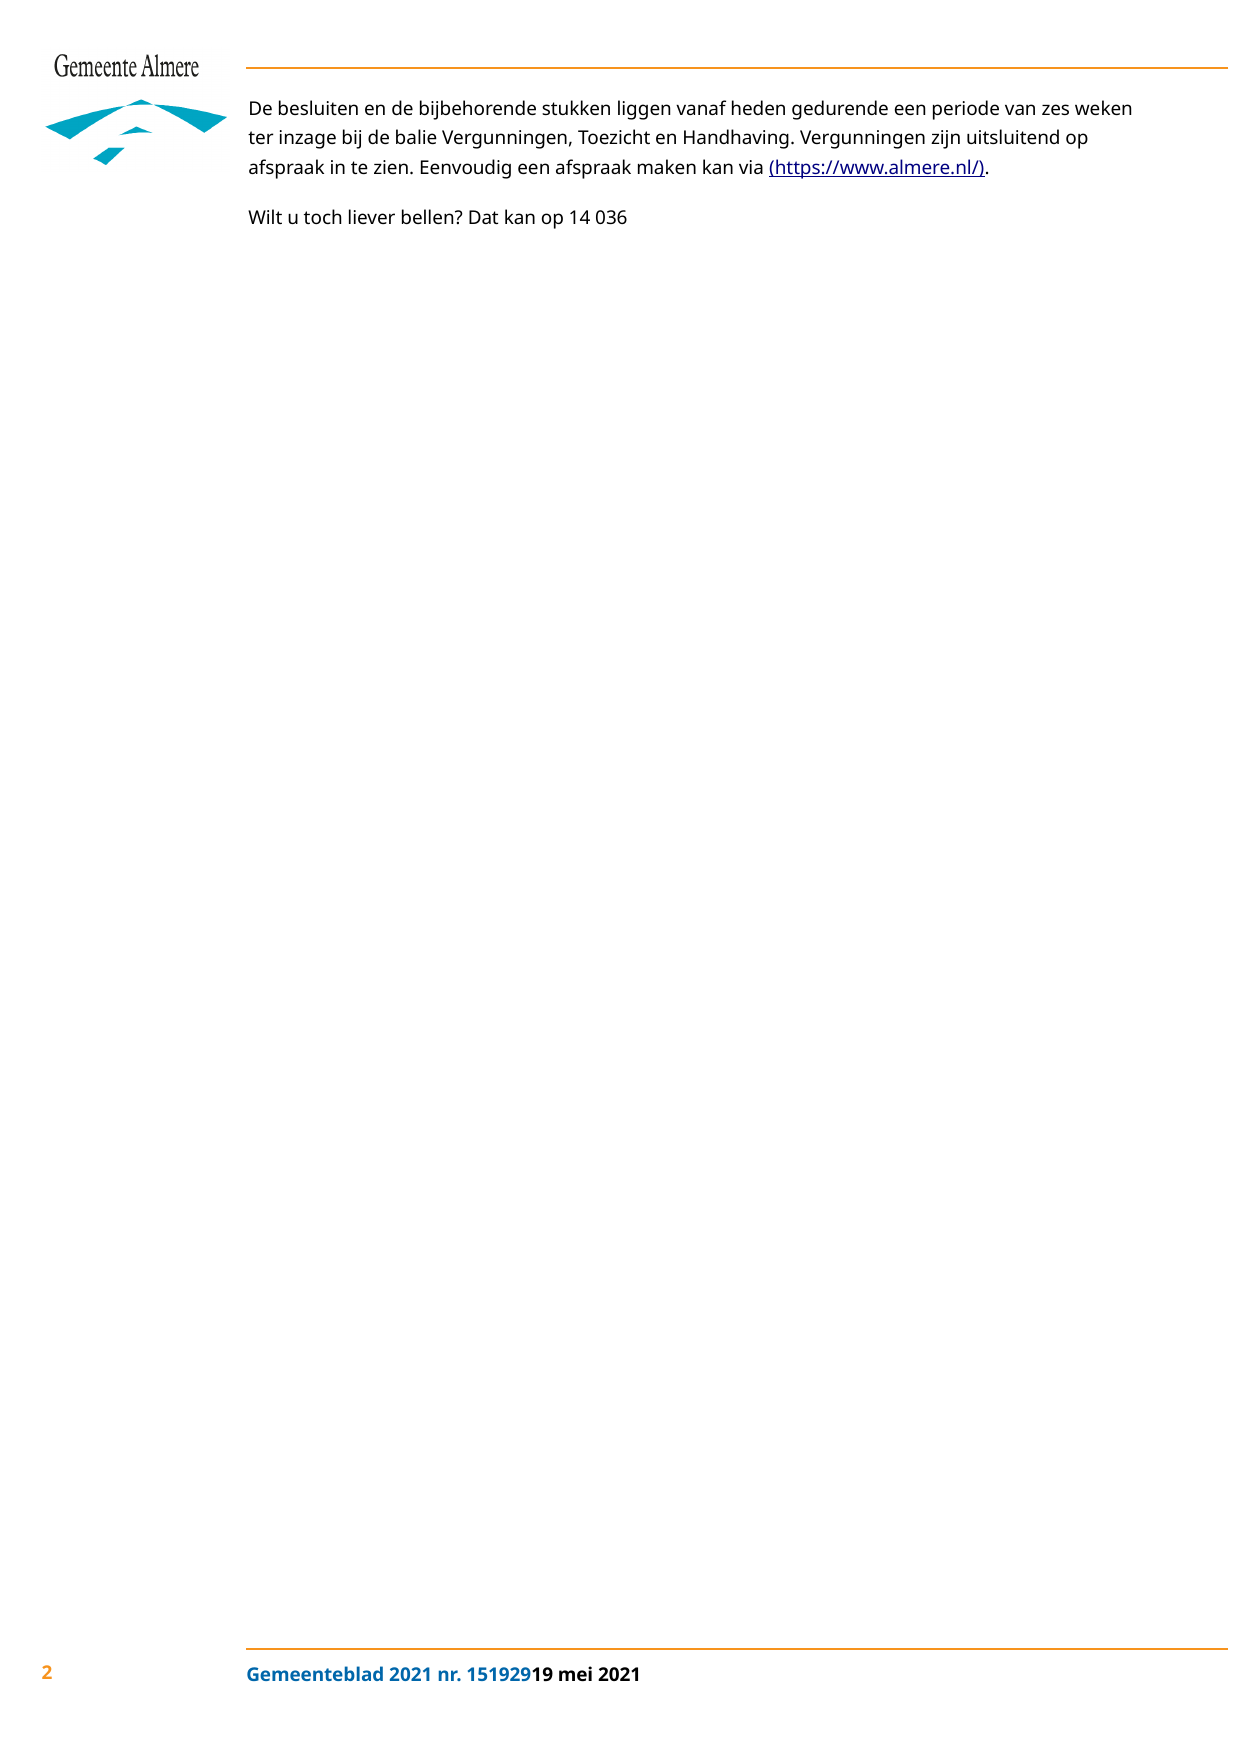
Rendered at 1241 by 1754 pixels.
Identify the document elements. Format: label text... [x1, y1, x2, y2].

picture [41, 47, 231, 172]
text Wilt u toch liever bellen? Dat kan op 14 036 [248, 204, 1152, 230]
text De besluiten en de bijbehorende stukken liggen vanaf heden gedurende een periode van zes weken ter inzage bij de balie Vergunningen, Toezicht en Handhaving. Vergunningen zijn uitsluitend op afspraak in te zien. Eenvoudig een afspraak maken kan via (https://www.almere.nl/). [248, 95, 1152, 180]
